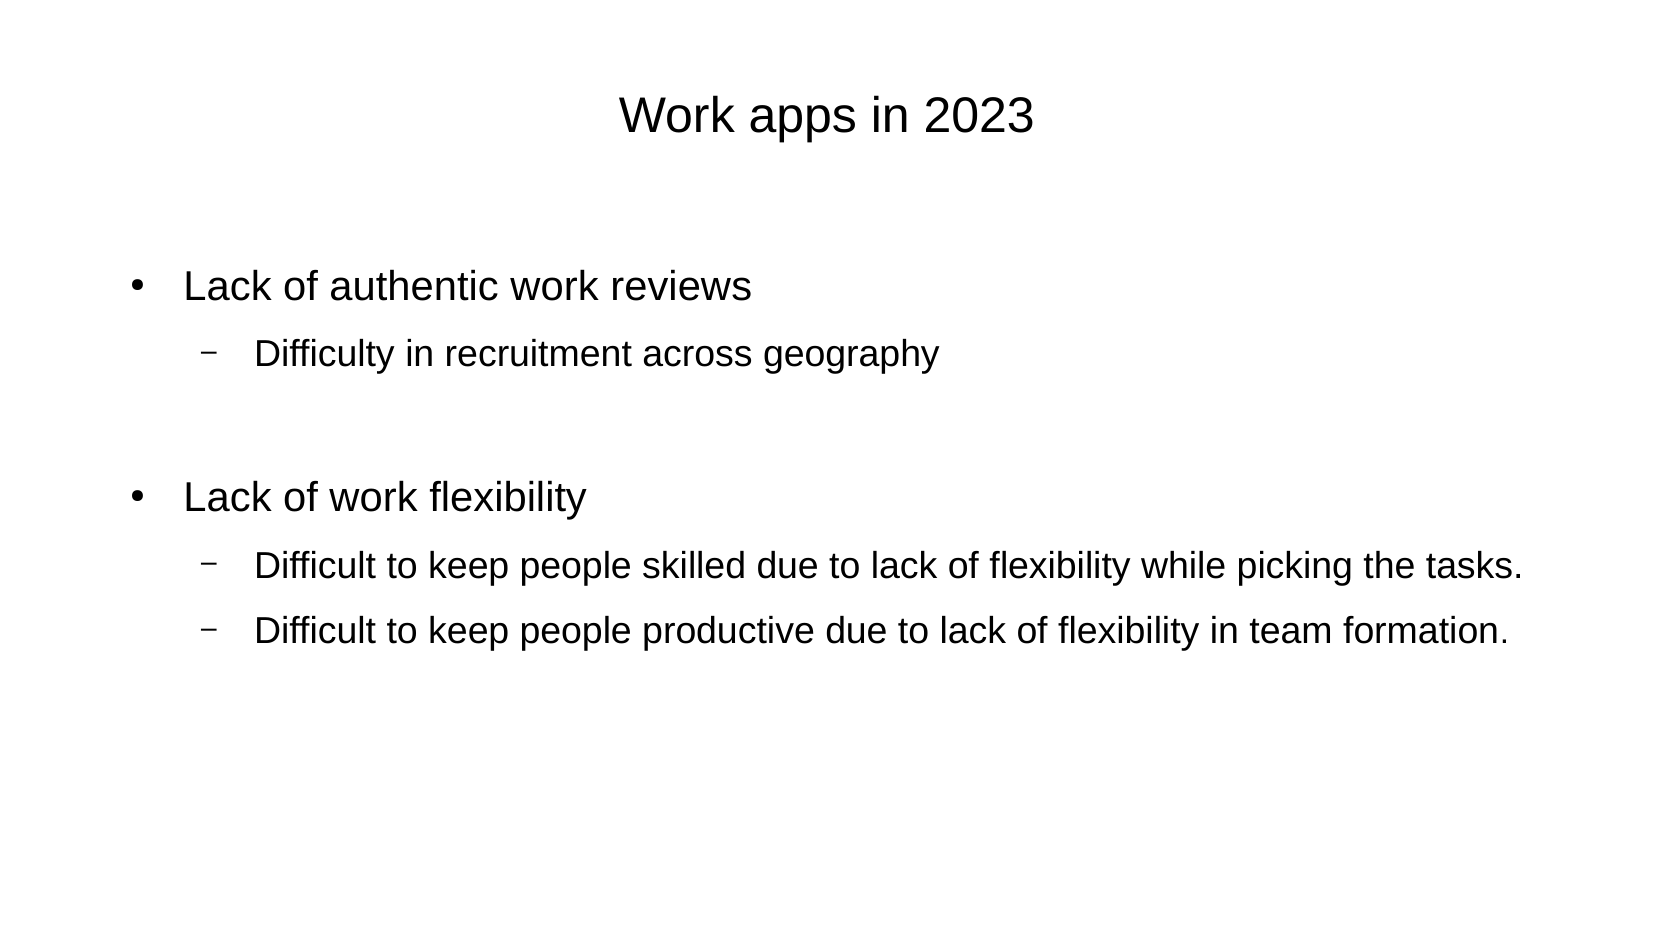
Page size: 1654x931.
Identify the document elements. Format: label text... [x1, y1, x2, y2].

list Lack of authentic work reviews Difficulty in recruitment across geography Lack of work flexibility Difficult to keep people skilled due to lack of flexibility while picking the tasks. Difficult to keep people productive due to lack of flexibility in team formation. [112, 262, 1538, 717]
title Work apps in 2023 [82, 37, 1571, 193]
